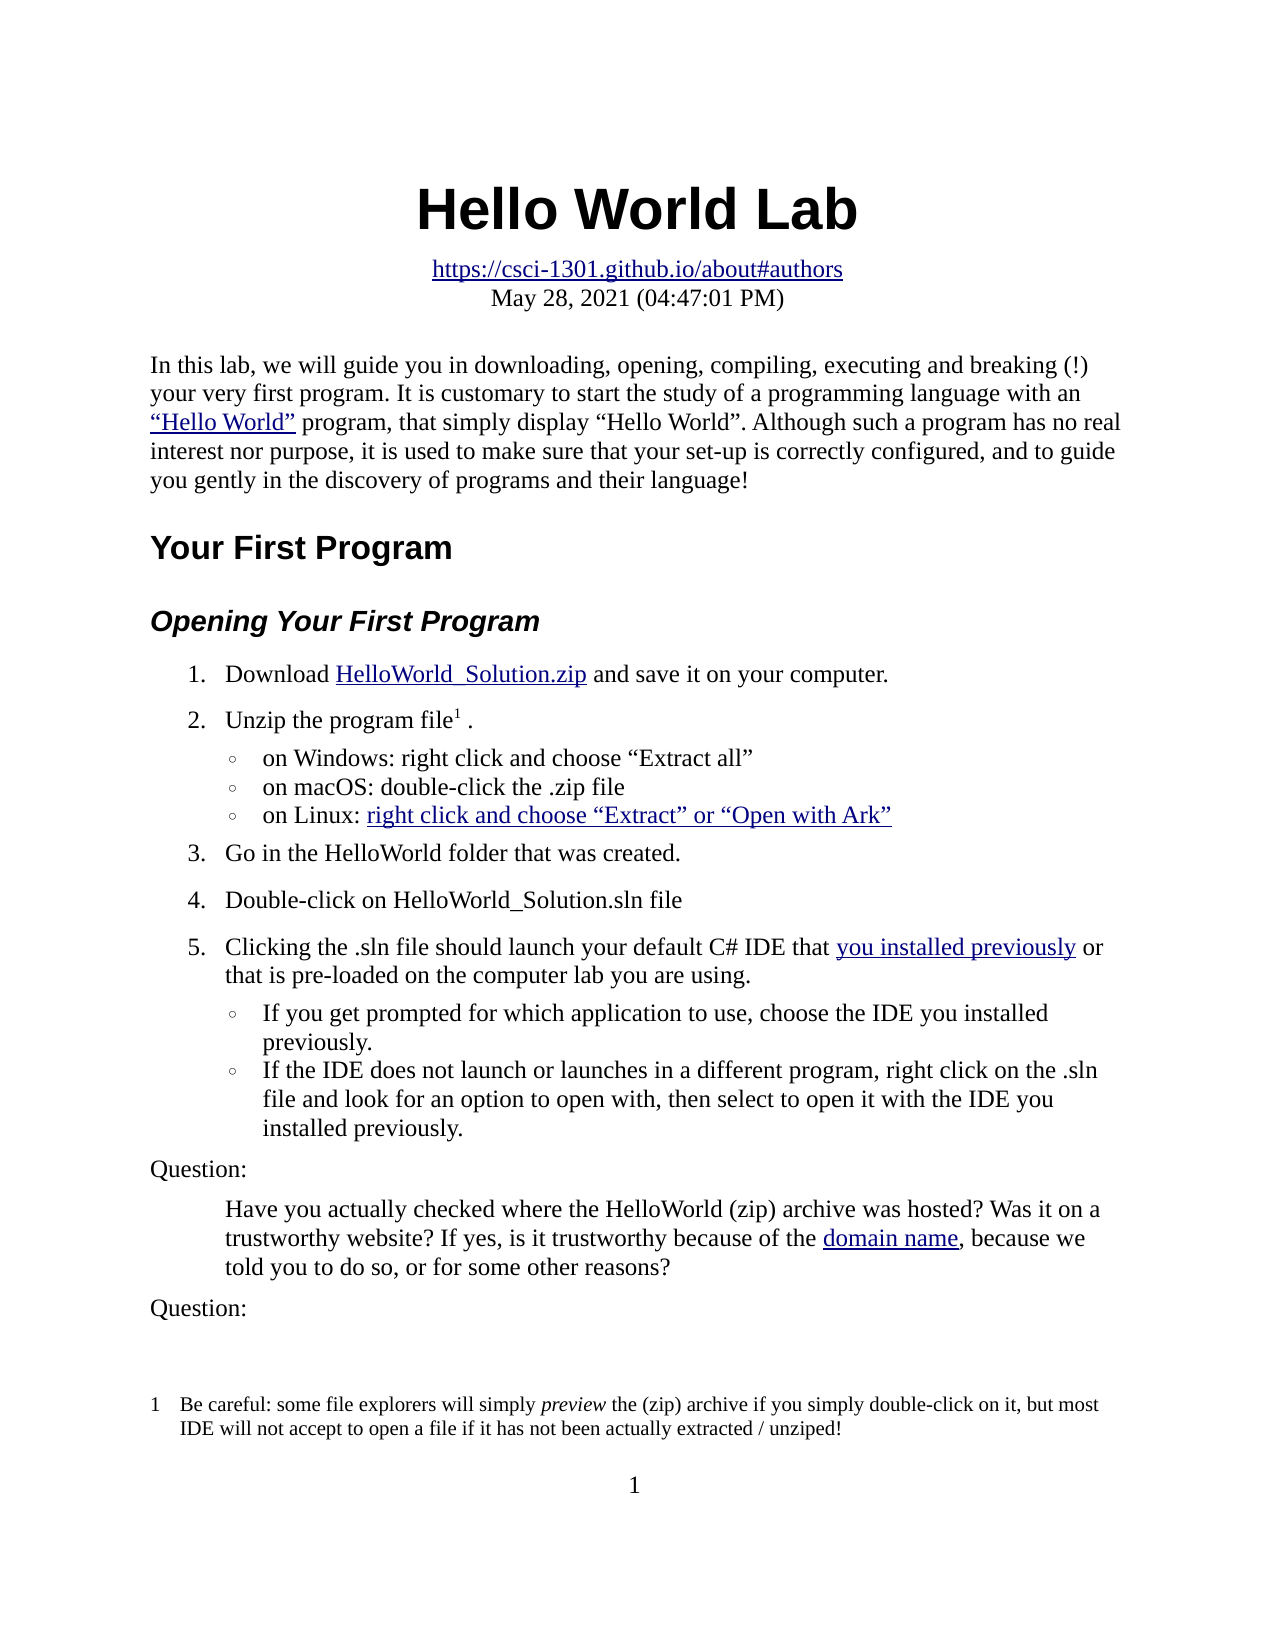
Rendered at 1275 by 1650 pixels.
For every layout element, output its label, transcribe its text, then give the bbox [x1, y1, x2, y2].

text Have you actually checked where the HelloWorld (zip) archive was hosted? Was it on a trustworthy website? If yes, is it trustworthy because of the domain name, because we told you to do so, or for some other reasons? [225, 1194, 1125, 1281]
text Question: [150, 1293, 1125, 1321]
list Download HelloWorld_Solution.zip and save it on your computer. [187, 659, 1125, 687]
list Unzip the program file . [187, 705, 1125, 734]
list on macOS: double-click the .zip file [225, 772, 1125, 801]
list Clicking the .sln file should launch your default C# IDE that you installed previously or that is pre-loaded on the computer lab you are using. [187, 932, 1125, 989]
title Hello World Lab [150, 175, 1125, 242]
list If the IDE does not launch or launches in a different program, right click on the .sln file and look for an option to open with, then select to open it with the IDE you installed previously. [225, 1056, 1125, 1142]
text In this lab, we will guide you in downloading, opening, compiling, executing and breaking (!) your very first program. It is customary to start the study of a programming language with an “Hello World” program, that simply display “Hello World”. Although such a program has no real interest nor purpose, it is used to make sure that your set-up is correctly configured, and to guide you gently in the discovery of programs and their language! [150, 350, 1125, 493]
text May 28, 2021 (04:47:01 PM) [150, 283, 1125, 312]
subtitle Opening Your First Program [150, 604, 1125, 637]
subtitle Your First Program [150, 527, 1125, 566]
text https://csci-1301.github.io/about#authors [150, 254, 1125, 283]
list Go in the HelloWorld folder that was created. [187, 838, 1125, 867]
list on Linux: right click and choose “Extract” or “Open with Ark” [225, 801, 1125, 829]
list Double-click on HelloWorld_Solution.sln file [187, 885, 1125, 914]
list on Windows: right click and choose “Extract all” [225, 743, 1125, 772]
text Question: [150, 1154, 1125, 1182]
list Be careful: some file explorers will simply preview the (zip) archive if you simply double-click on it, but most IDE will not accept to open a file if it has not been actually extracted / unziped! [150, 1392, 1125, 1440]
list If you get prompted for which application to use, choose the IDE you installed previously. [225, 998, 1125, 1056]
